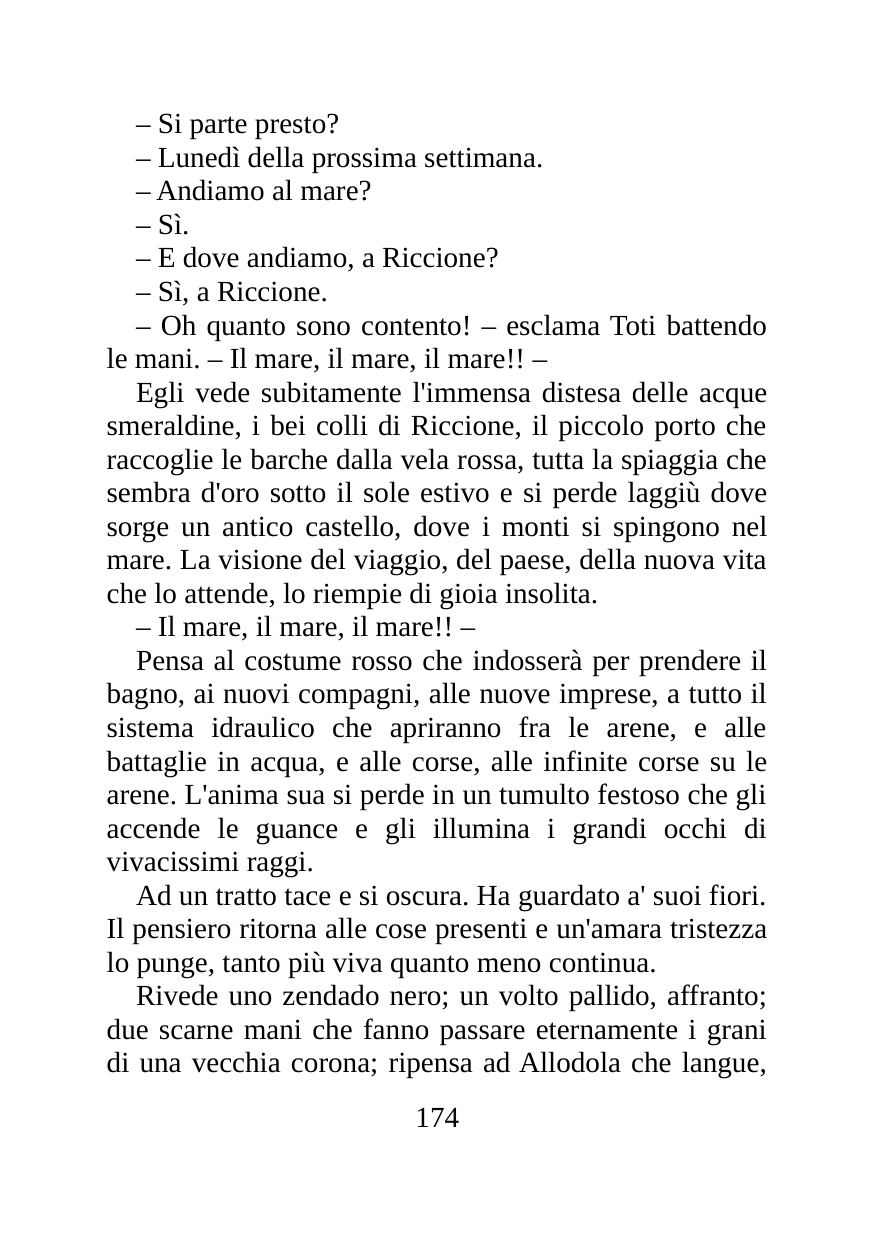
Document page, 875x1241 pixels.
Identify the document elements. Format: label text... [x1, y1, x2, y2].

text ‒ Lunedì della prossima settimana. [106, 140, 768, 173]
text Rivede uno zendado nero; un volto pallido, affranto; due scarne mani che fanno passare eternamente i grani di una vecchia corona; ripensa ad Allodola che langue, [106, 978, 768, 1079]
text ‒ Il mare, il mare, il mare!! ‒ [106, 609, 768, 643]
text ‒ Andiamo al mare? [106, 173, 768, 207]
text ‒ Sì. [106, 207, 768, 241]
text ‒ E dove andiamo, a Riccione? [106, 241, 768, 274]
text ‒ Si parte presto? [106, 106, 768, 140]
text Egli vede subitamente l'immensa distesa delle acque smeraldine, i bei colli di Riccione, il piccolo porto che raccoglie le barche dalla vela rossa, tutta la spiaggia che sembra d'oro sotto il sole estivo e si perde laggiù dove sorge un antico castello, dove i monti si spingono nel mare. La visione del viaggio, del paese, della nuova vita che lo attende, lo riempie di gioia insolita. [106, 375, 768, 609]
text ‒ Sì, a Riccione. [106, 274, 768, 308]
text ‒ Oh quanto sono contento! ‒ esclama Toti battendo le mani. ‒ Il mare, il mare, il mare!! ‒ [106, 308, 768, 375]
text Pensa al costume rosso che indosserà per prendere il bagno, ai nuovi compagni, alle nuove imprese, a tutto il sistema idraulico che apriranno fra le arene, e alle battaglie in acqua, e alle corse, alle infinite corse su le arene. L'anima sua si perde in un tumulto festoso che gli accende le guance e gli illumina i grandi occhi di vivacissimi raggi. [106, 643, 768, 878]
text Ad un tratto tace e si oscura. Ha guardato a' suoi fiori. Il pensiero ritorna alle cose presenti e un'amara tristezza lo punge, tanto più viva quanto meno continua. [106, 878, 768, 978]
